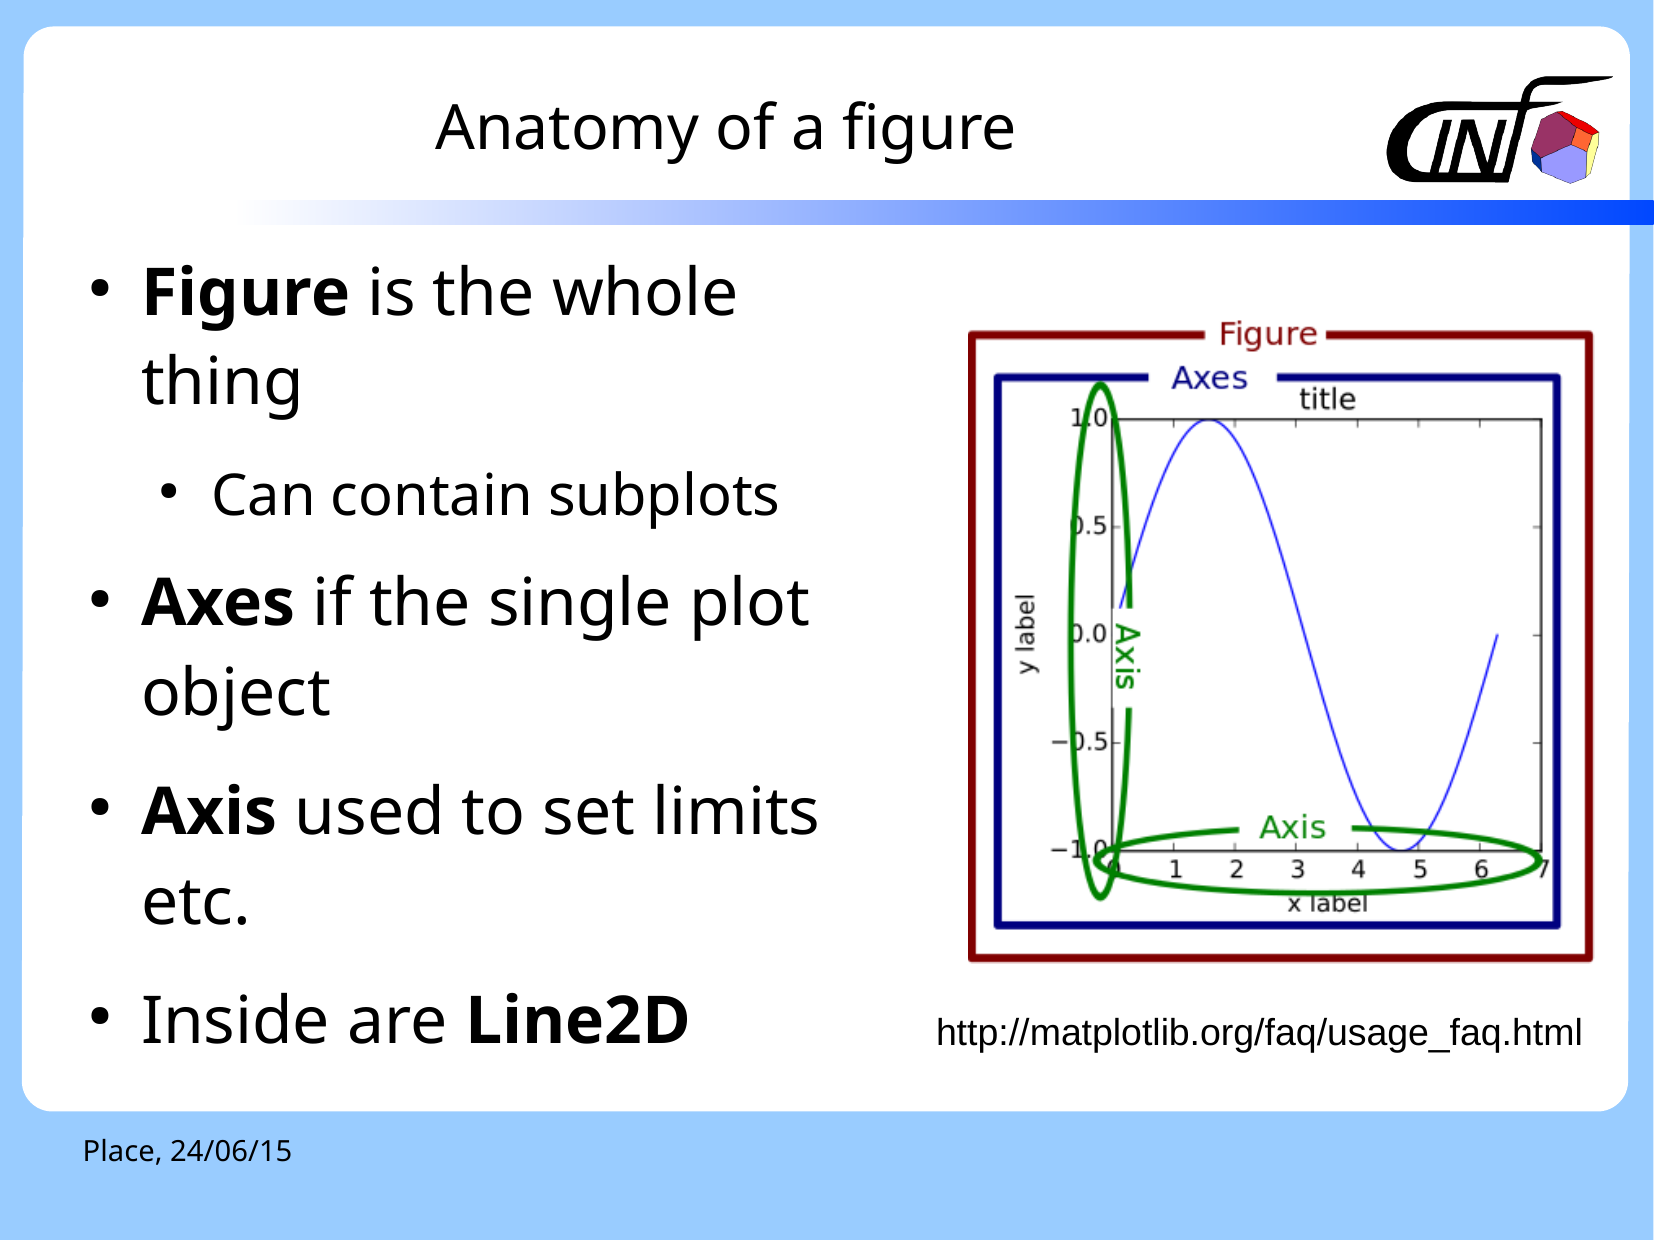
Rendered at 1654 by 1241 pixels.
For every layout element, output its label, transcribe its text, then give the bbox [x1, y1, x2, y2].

picture [968, 311, 1595, 965]
list Figure is the whole thing Can contain subplots Axes if the single plot object Axis used to set limits etc. Inside are Line2D [70, 244, 910, 1063]
title Anatomy of a figure [82, 49, 1371, 201]
text_box http://matplotlib.org/faq/usage_faq.html [921, 1003, 1599, 1061]
picture [1386, 76, 1613, 184]
